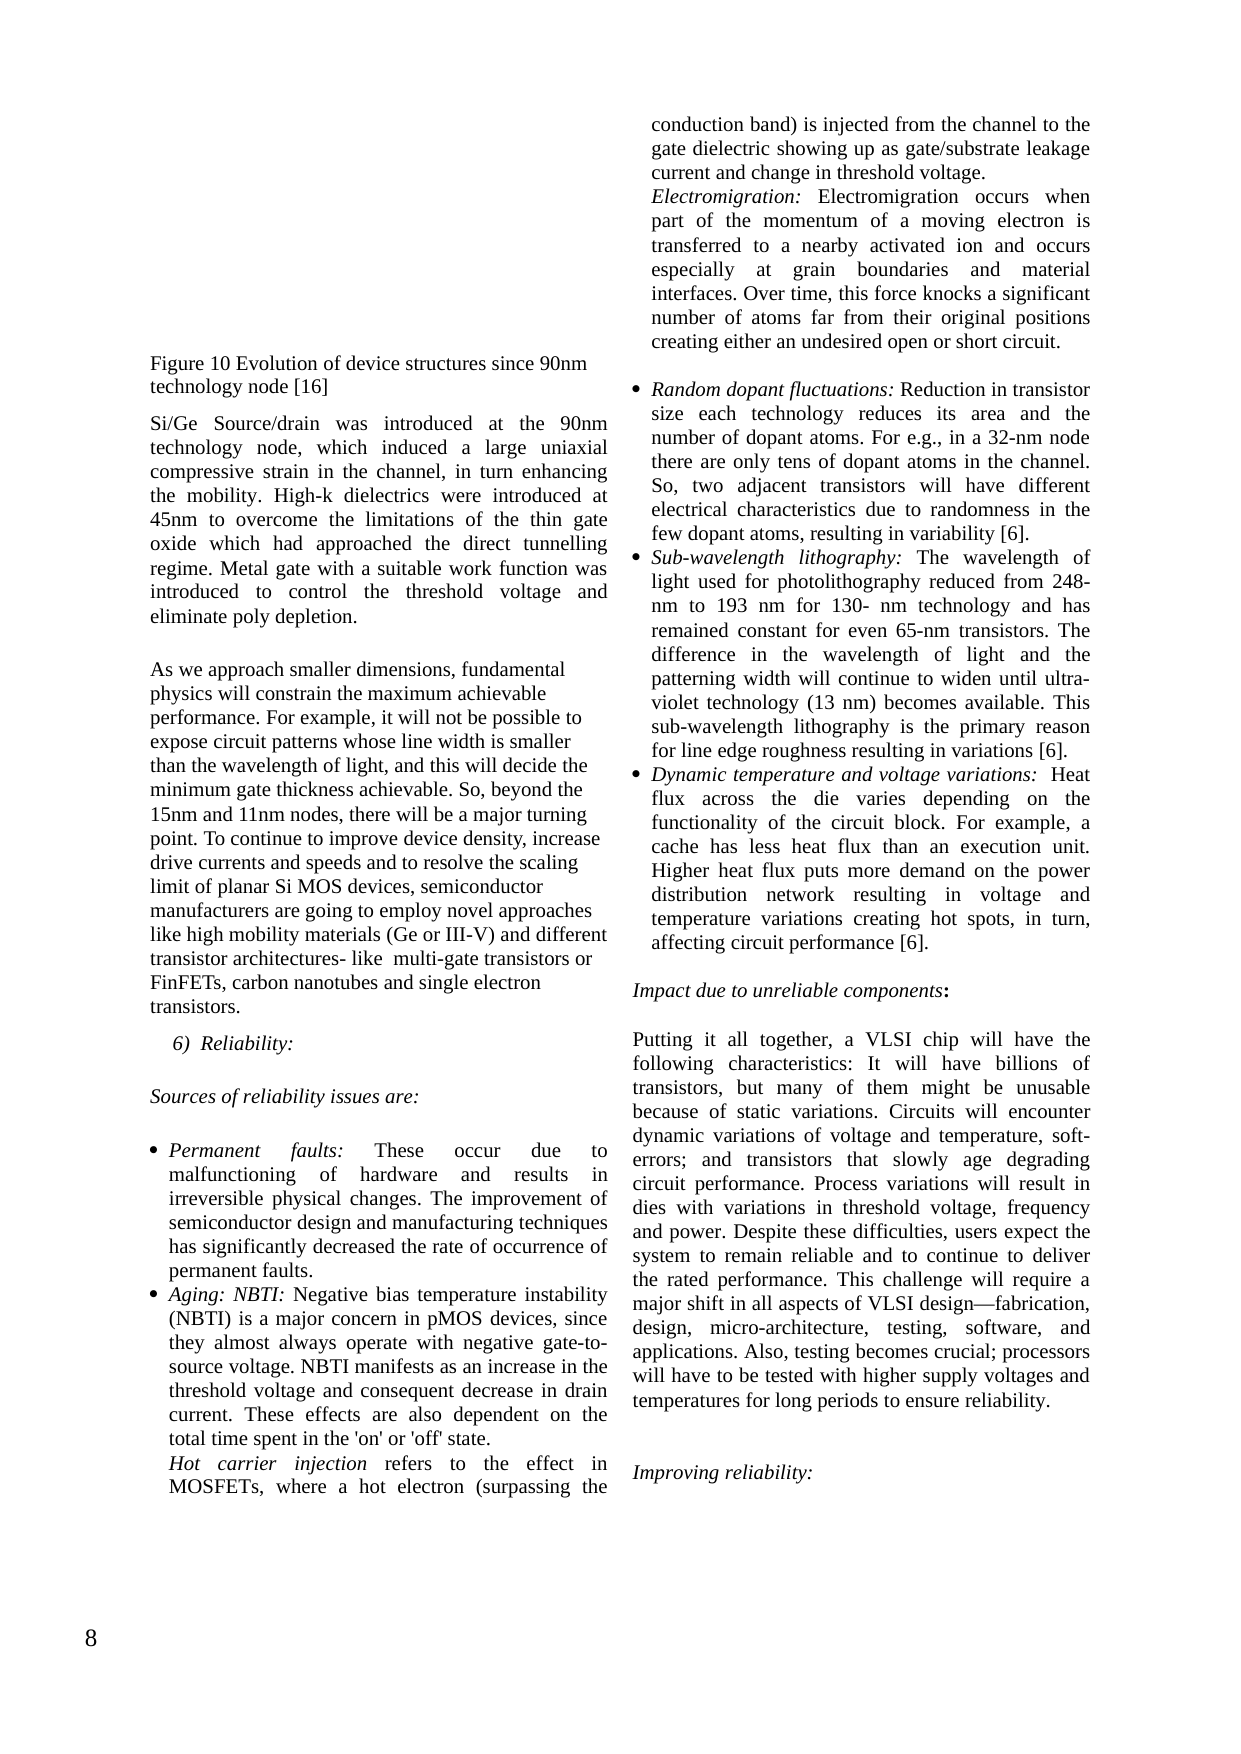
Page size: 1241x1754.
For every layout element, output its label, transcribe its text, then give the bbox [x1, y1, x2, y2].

list Sub-wavelength lithography: The wavelength of light used for photolithography reduced from 248-nm to 193 nm for 130- nm technology and has remained constant for even 65-nm transistors. The difference in the wavelength of light and the patterning width will continue to widen until ultra-violet technology (13 nm) becomes available. This sub-wavelength lithography is the primary reason for line edge roughness resulting in variations [6]. [632, 545, 1090, 762]
list Permanent faults: These occur due to malfunctioning of hardware and results in irreversible physical changes. The improvement of semiconductor design and manufacturing techniques has significantly decreased the rate of occurrence of permanent faults. [150, 1138, 608, 1282]
text Figure 10 Evolution of device structures since 90nm technology node [16] [150, 350, 608, 398]
subtitle Si/Ge Source/drain was introduced at the 90nm technology node, which induced a large uniaxial compressive strain in the channel, in turn enhancing the mobility. High-k dielectrics were introduced at 45nm to overcome the limitations of the thin gate oxide which had approached the direct tunnelling regime. Metal gate with a suitable work function was introduced to control the threshold voltage and eliminate poly depletion. [150, 411, 608, 628]
text Electromigration: Electromigration occurs when part of the momentum of a moving electron is transferred to a nearby activated ion and occurs especially at grain boundaries and material interfaces. Over time, this force knocks a significant number of atoms far from their original positions creating either an undesired open or short circuit. [651, 184, 1090, 353]
text Putting it all together, a VLSI chip will have the following characteristics: It will have billions of transistors, but many of them might be unusable because of static variations. Circuits will encounter dynamic variations of voltage and temperature, soft-errors; and transistors that slowly age degrading circuit performance. Process variations will result in dies with variations in threshold voltage, frequency and power. Despite these difficulties, users expect the system to remain reliable and to continue to deliver the rated performance. This challenge will require a major shift in all aspects of VLSI design—fabrication, design, micro-architecture, testing, software, and applications. Also, testing becomes crucial; processors will have to be tested with higher supply voltages and temperatures for long periods to ensure reliability. [632, 1027, 1090, 1412]
text conduction band) is injected from the channel to the gate dielectric showing up as gate/substrate leakage current and change in threshold voltage. [651, 112, 1090, 184]
list Aging: NBTI: Negative bias temperature instability (NBTI) is a major concern in pMOS devices, since they almost always operate with negative gate-to-source voltage. NBTI manifests as an increase in the threshold voltage and consequent decrease in drain current. These effects are also dependent on the total time spent in the 'on' or 'off' state. [150, 1282, 608, 1450]
text Improving reliability: [632, 1460, 1090, 1484]
subtitle Sources of reliability issues are: [150, 1084, 608, 1108]
subtitle Reliability: [150, 1031, 608, 1054]
text Hot carrier injection refers to the effect in MOSFETs, where a hot electron (surpassing the [169, 1450, 608, 1498]
text Impact due to unreliable components: [632, 978, 1090, 1002]
text As we approach smaller dimensions, fundamental physics will constrain the maximum achievable performance. For example, it will not be possible to expose circuit patterns whose line width is smaller than the wavelength of light, and this will decide the minimum gate thickness achievable. So, beyond the 15nm and 11nm nodes, there will be a major turning point. To continue to improve device density, increase drive currents and speeds and to resolve the scaling limit of planar Si MOS devices, semiconductor manufacturers are going to employ novel approaches like high mobility materials (Ge or III-V) and different transistor architectures- like multi-gate transistors or FinFETs, carbon nanotubes and single electron transistors. [150, 657, 608, 1018]
list Dynamic temperature and voltage variations: Heat flux across the die varies depending on the functionality of the circuit block. For example, a cache has less heat flux than an execution unit. Higher heat flux puts more demand on the power distribution network resulting in voltage and temperature variations creating hot spots, in turn, affecting circuit performance [6]. [632, 762, 1090, 954]
list Random dopant fluctuations: Reduction in transistor size each technology reduces its area and the number of dopant atoms. For e.g., in a 32-nm node there are only tens of dopant atoms in the channel. So, two adjacent transistors will have different electrical characteristics due to randomness in the few dopant atoms, resulting in variability [6]. [632, 377, 1090, 545]
